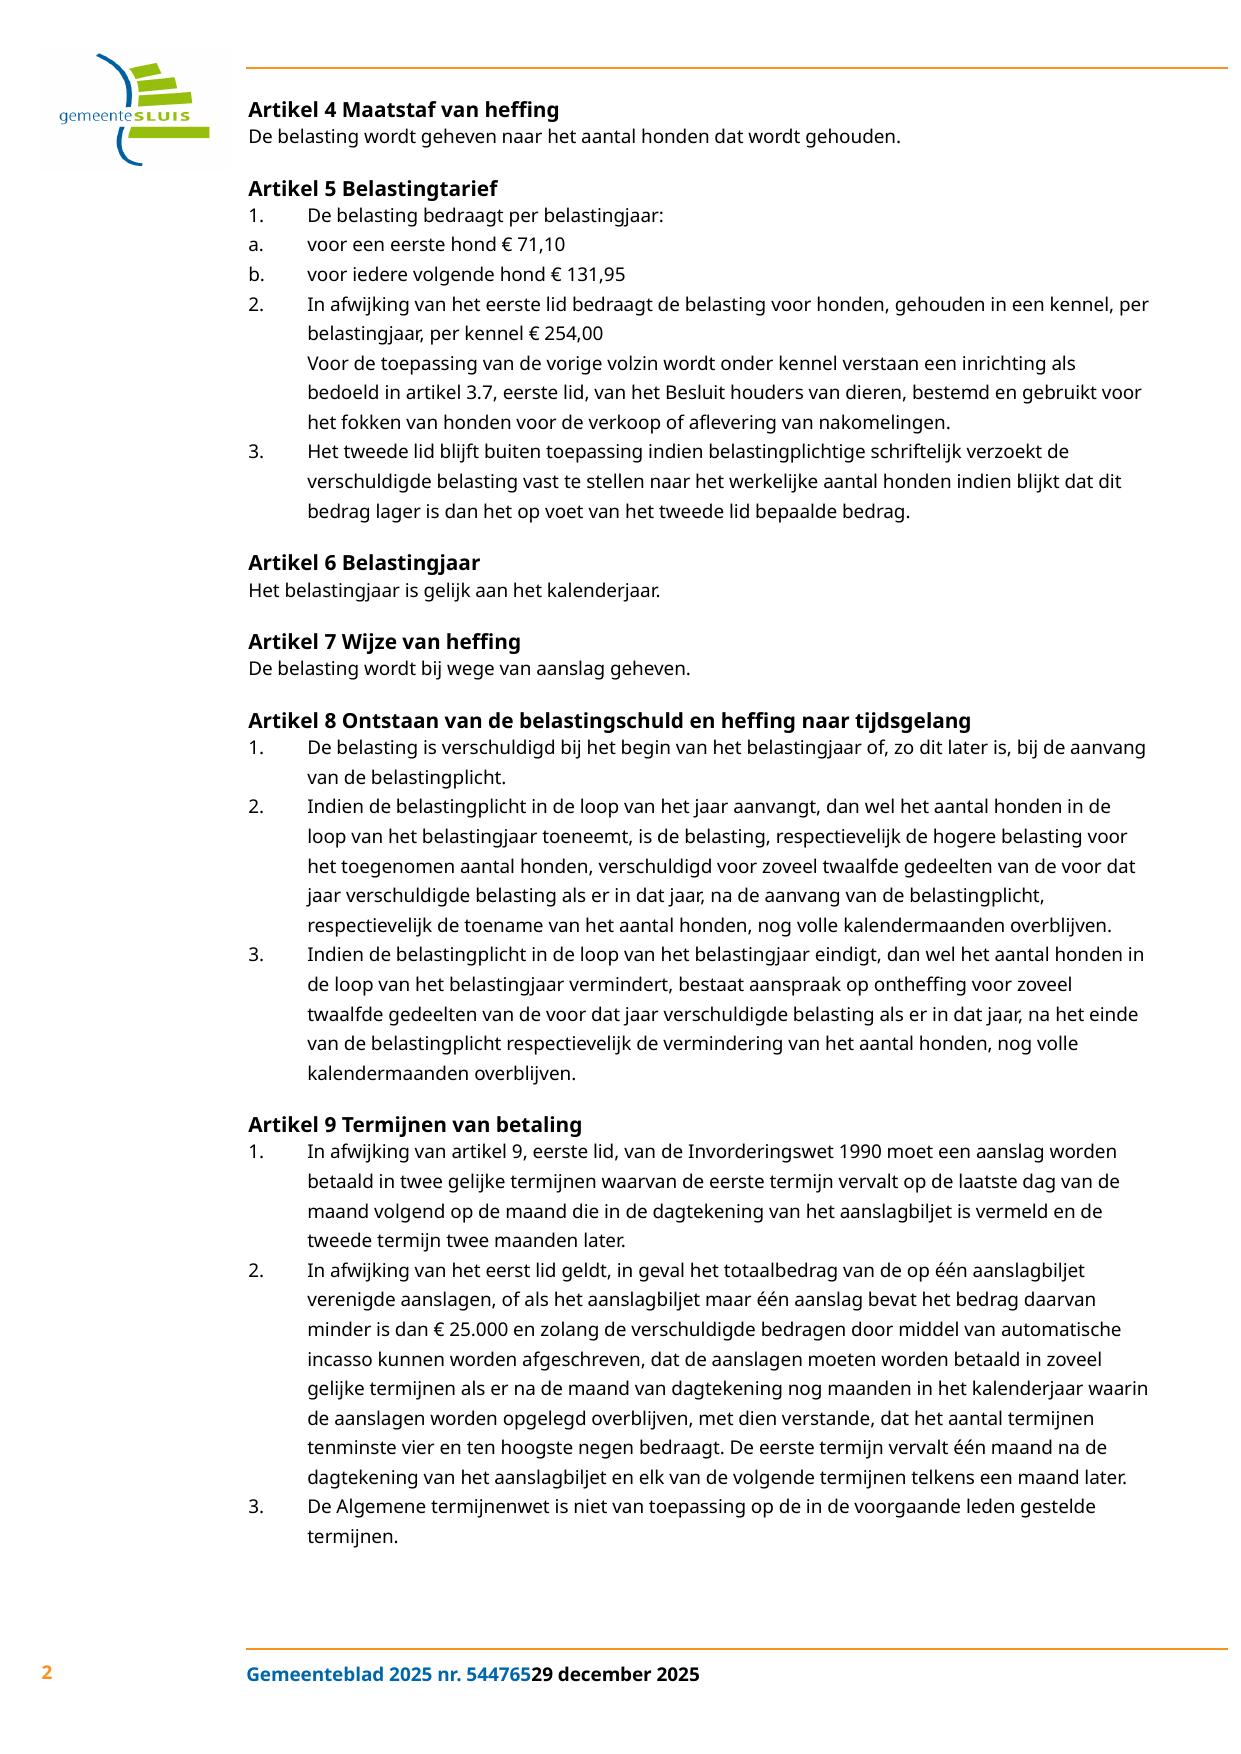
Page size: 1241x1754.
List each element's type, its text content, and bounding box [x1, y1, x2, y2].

list Indien de belastingplicht in de loop van het belastingjaar eindigt, dan wel het aantal honden in de loop van het belastingjaar vermindert, bestaat aanspraak op ontheffing voor zoveel twaalfde gedeelten van de voor dat jaar verschuldigde belasting als er in dat jaar, na het einde van de belastingplicht respectievelijk de vermindering van het aantal honden, nog volle kalendermaanden overblijven. [248, 942, 1152, 1086]
text Artikel 4 Maatstaf van heffing [248, 95, 1152, 123]
picture [41, 47, 231, 172]
list voor iedere volgende hond € 131,95 [248, 261, 1152, 287]
text Het belastingjaar is gelijk aan het kalenderjaar. [248, 577, 1152, 602]
text De belasting wordt geheven naar het aantal honden dat wordt gehouden. [248, 123, 1152, 149]
list In afwijking van het eerste lid bedraagt de belasting voor honden, gehouden in een kennel, per belastingjaar, per kennel € 254,00 [248, 291, 1152, 346]
list In afwijking van artikel 9, eerste lid, van de Invorderingswet 1990 moet een aanslag worden betaald in twee gelijke termijnen waarvan de eerste termijn vervalt op de laatste dag van de maand volgend op de maand die in de dagtekening van het aanslagbiljet is vermeld en de tweede termijn twee maanden later. [248, 1139, 1152, 1253]
text Artikel 7 Wijze van heffing [248, 627, 1152, 656]
text Artikel 8 Ontstaan van de belastingschuld en heffing naar tijdsgelang [248, 706, 1152, 734]
list De belasting is verschuldigd bij het begin van het belastingjaar of, zo dit later is, bij de aanvang van de belastingplicht. [248, 734, 1152, 790]
list De belasting bedraagt per belastingjaar: [248, 202, 1152, 228]
list Voor de toepassing van de vorige volzin wordt onder kennel verstaan een inrichting als bedoeld in artikel 3.7, eerste lid, van het Besluit houders van dieren, bestemd en gebruikt voor het fokken van honden voor de verkoop of aflevering van nakomelingen. [248, 350, 1152, 435]
list In afwijking van het eerst lid geldt, in geval het totaalbedrag van de op één aanslagbiljet verenigde aanslagen, of als het aanslagbiljet maar één aanslag bevat het bedrag daarvan minder is dan € 25.000 en zolang de verschuldigde bedragen door middel van automatische incasso kunnen worden afgeschreven, dat de aanslagen moeten worden betaald in zoveel gelijke termijnen als er na de maand van dagtekening nog maanden in het kalenderjaar waarin de aanslagen worden opgelegd overblijven, met dien verstande, dat het aantal termijnen tenminste vier en ten hoogste negen bedraagt. De eerste termijn vervalt één maand na de dagtekening van het aanslagbiljet en elk van de volgende termijnen telkens een maand later. [248, 1257, 1152, 1490]
list Indien de belastingplicht in de loop van het jaar aanvangt, dan wel het aantal honden in de loop van het belastingjaar toeneemt, is de belasting, respectievelijk de hogere belasting voor het toegenomen aantal honden, verschuldigd voor zoveel twaalfde gedeelten van de voor dat jaar verschuldigde belasting als er in dat jaar, na de aanvang van de belastingplicht, respectievelijk de toename van het aantal honden, nog volle kalendermaanden overblijven. [248, 794, 1152, 938]
list De Algemene termijnenwet is niet van toepassing op de in de voorgaande leden gestelde termijnen. [248, 1494, 1152, 1549]
list Het tweede lid blijft buiten toepassing indien belastingplichtige schriftelijk verzoekt de verschuldigde belasting vast te stellen naar het werkelijke aantal honden indien blijkt dat dit bedrag lager is dan het op voet van het tweede lid bepaalde bedrag. [248, 439, 1152, 524]
text Artikel 6 Belastingjaar [248, 548, 1152, 577]
list voor een eerste hond € 71,10 [248, 232, 1152, 257]
text De belasting wordt bij wege van aanslag geheven. [248, 656, 1152, 681]
text Artikel 9 Termijnen van betaling [248, 1110, 1152, 1139]
text Artikel 5 Belastingtarief [248, 174, 1152, 202]
